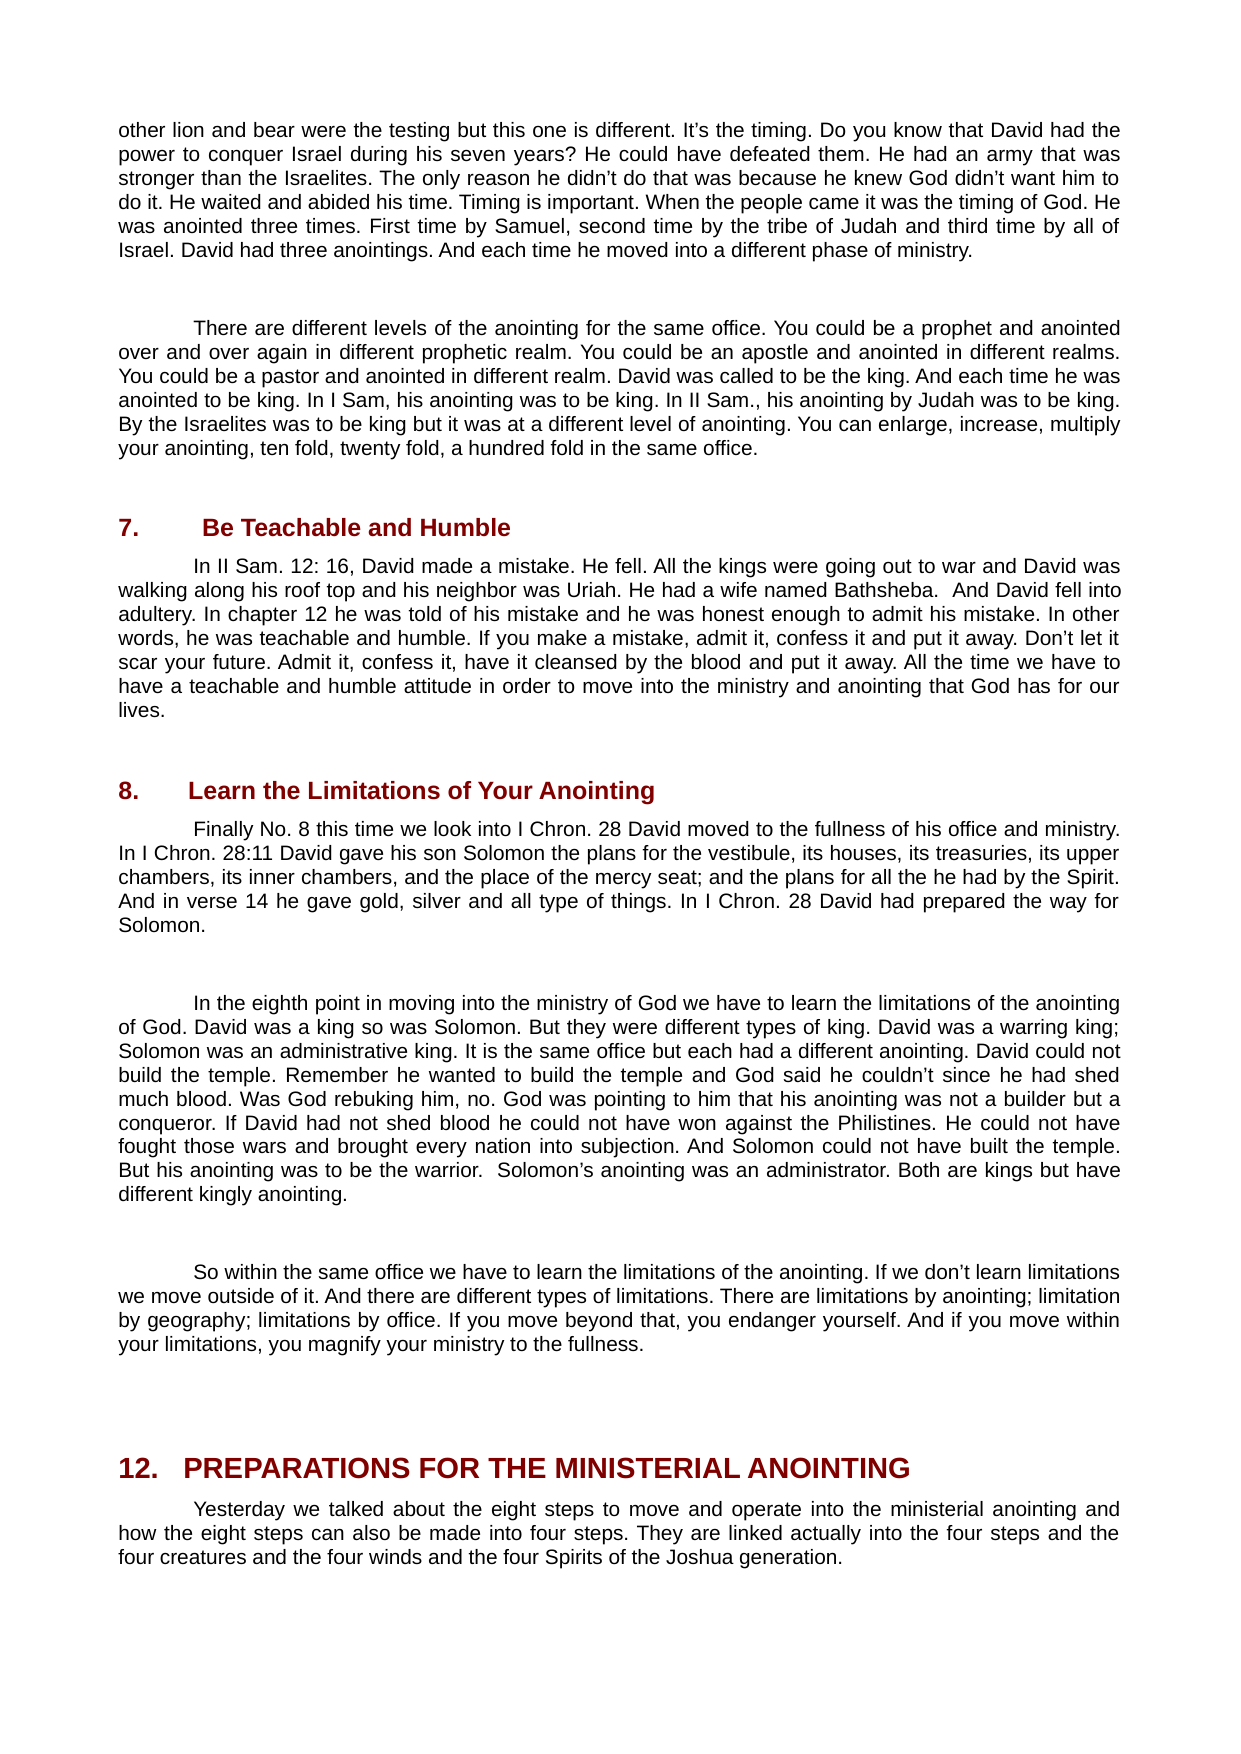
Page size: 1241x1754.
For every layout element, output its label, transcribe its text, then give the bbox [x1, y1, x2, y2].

text other lion and bear were the testing but this one is different. It’s the timing. Do you know that David had the power to conquer Israel during his seven years? He could have defeated them. He had an army that was stronger than the Israelites. The only reason he didn’t do that was because he knew God didn’t want him to do it. He waited and abided his time. Timing is important. When the people came it was the timing of God. He was anointed three times. First time by Samuel, second time by the tribe of Judah and third time by all of Israel. David had three anointings. And each time he moved into a different phase of ministry. [118, 118, 1122, 262]
text Yesterday we talked about the eight steps to move and operate into the ministerial anointing and how the eight steps can also be made into four steps. They are linked actually into the four steps and the four creatures and the four winds and the four Spirits of the Joshua generation. [118, 1497, 1122, 1569]
text 8. Learn the Limitations of Your Anointing [118, 776, 1122, 804]
text 7. Be Teachable and Humble [118, 513, 1122, 542]
text In II Sam. 12: 16, David made a mistake. He fell. All the kings were going out to war and David was walking along his roof top and his neighbor was Uriah. He had a wife named Bathsheba. And David fell into adultery. In chapter 12 he was told of his mistake and he was honest enough to admit his mistake. In other words, he was teachable and humble. If you make a mistake, admit it, confess it and put it away. Don’t let it scar your future. Admit it, confess it, have it cleansed by the blood and put it away. All the time we have to have a teachable and humble attitude in order to move into the ministry and anointing that God has for our lives. [118, 554, 1122, 722]
text So within the same office we have to learn the limitations of the anointing. If we don’t learn limitations we move outside of it. And there are different types of limitations. There are limitations by anointing; limitation by geography; limitations by office. If you move beyond that, you endanger yourself. And if you move within your limitations, you magnify your ministry to the fullness. [118, 1260, 1122, 1356]
text 12. PREPARATIONS FOR THE MINISTERIAL ANOINTING [118, 1451, 1122, 1484]
text In the eighth point in moving into the ministry of God we have to learn the limitations of the anointing of God. David was a king so was Solomon. But they were different types of king. David was a warring king; Solomon was an administrative king. It is the same office but each had a different anointing. David could not build the temple. Remember he wanted to build the temple and God said he couldn’t since he had shed much blood. Was God rebuking him, no. God was pointing to him that his anointing was not a builder but a conqueror. If David had not shed blood he could not have won against the Philistines. He could not have fought those wars and brought every nation into subjection. And Solomon could not have built the temple. But his anointing was to be the warrior. Solomon’s anointing was an administrator. Both are kings but have different kingly anointing. [118, 991, 1122, 1206]
text There are different levels of the anointing for the same office. You could be a prophet and anointed over and over again in different prophetic realm. You could be an apostle and anointed in different realms. You could be a pastor and anointed in different realm. David was called to be the king. And each time he was anointed to be king. In I Sam, his anointing was to be king. In II Sam., his anointing by Judah was to be king. By the Israelites was to be king but it was at a different level of anointing. You can enlarge, increase, multiply your anointing, ten fold, twenty fold, a hundred fold in the same office. [118, 316, 1122, 459]
text Finally No. 8 this time we look into I Chron. 28 David moved to the fullness of his office and ministry. In I Chron. 28:11 David gave his son Solomon the plans for the vestibule, its houses, its treasuries, its upper chambers, its inner chambers, and the place of the mercy seat; and the plans for all the he had by the Spirit. And in verse 14 he gave gold, silver and all type of things. In I Chron. 28 David had prepared the way for Solomon. [118, 817, 1122, 937]
